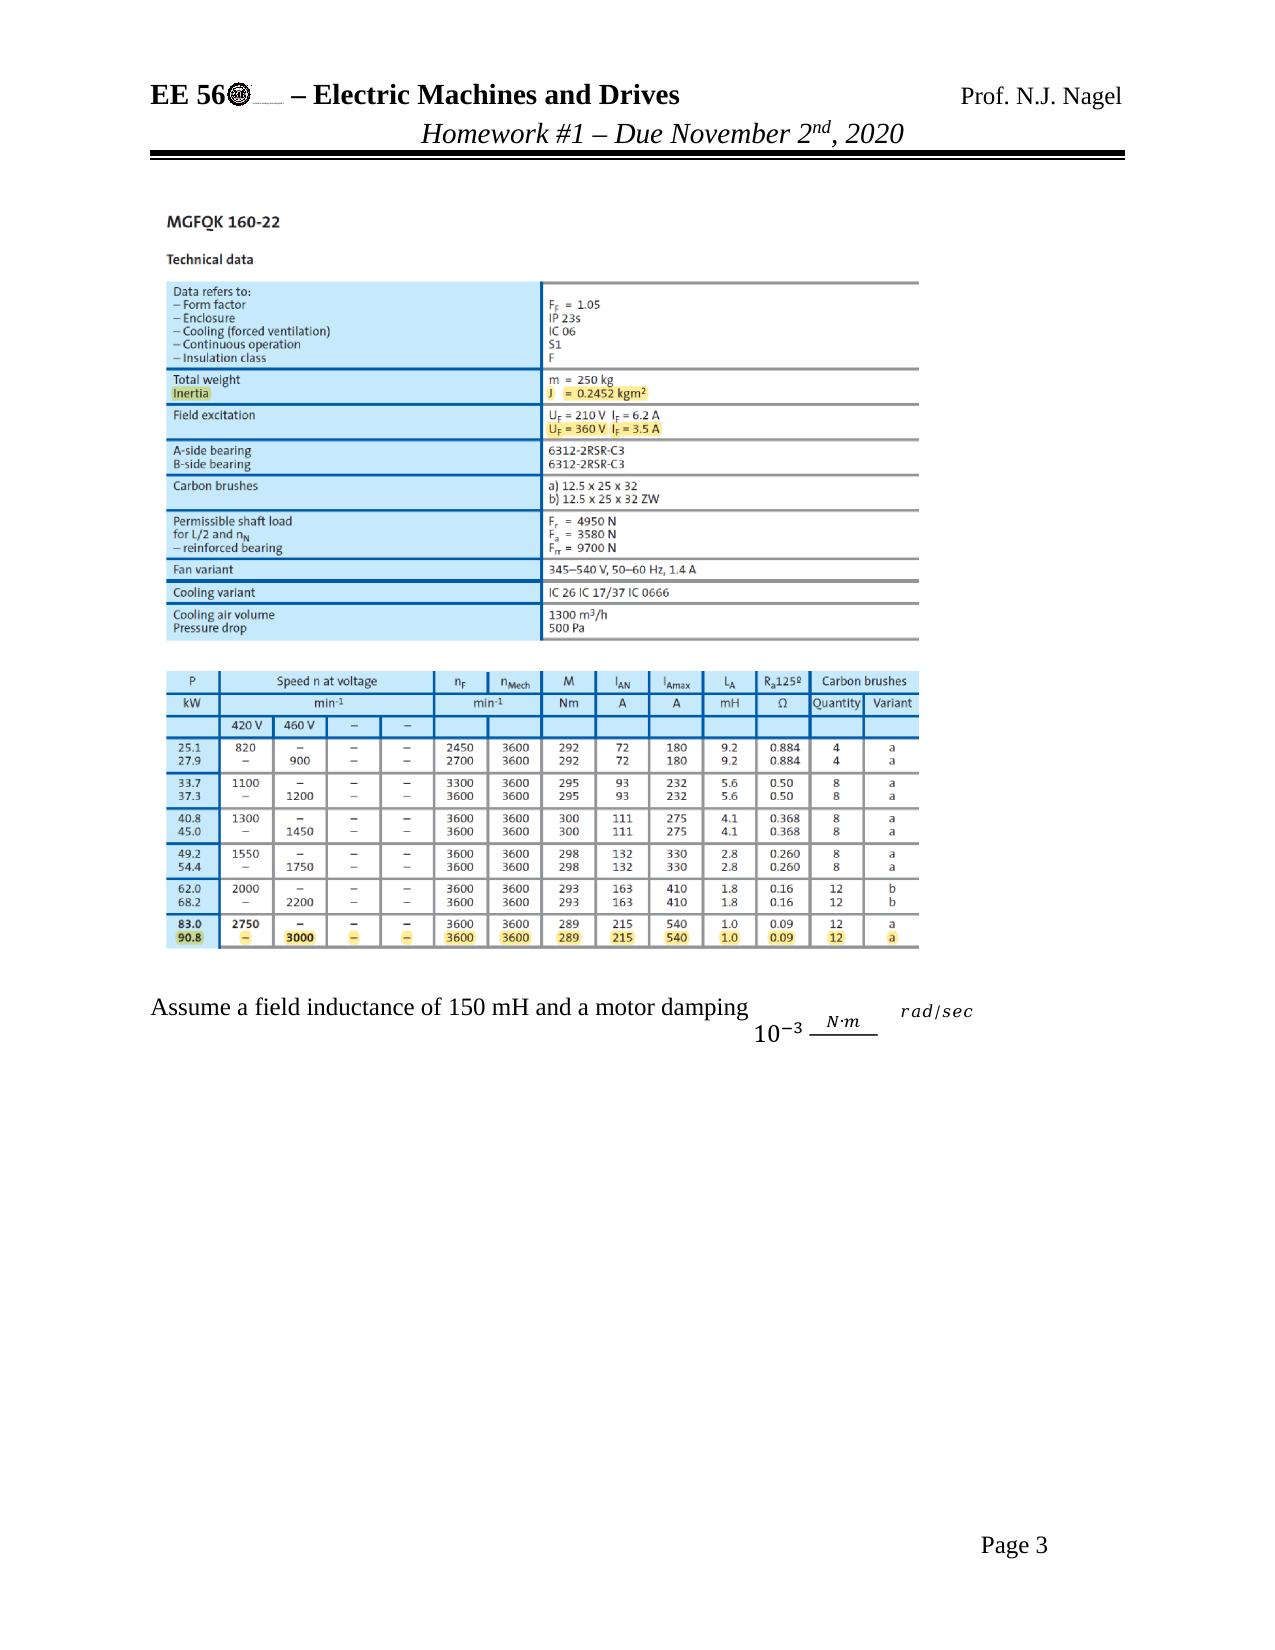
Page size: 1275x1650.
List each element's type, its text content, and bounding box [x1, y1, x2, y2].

text Assume a field inductance of 150 mH and a motor damping 𝑟𝑎𝑑⁄𝑠𝑒𝑐 [150, 991, 1179, 1042]
